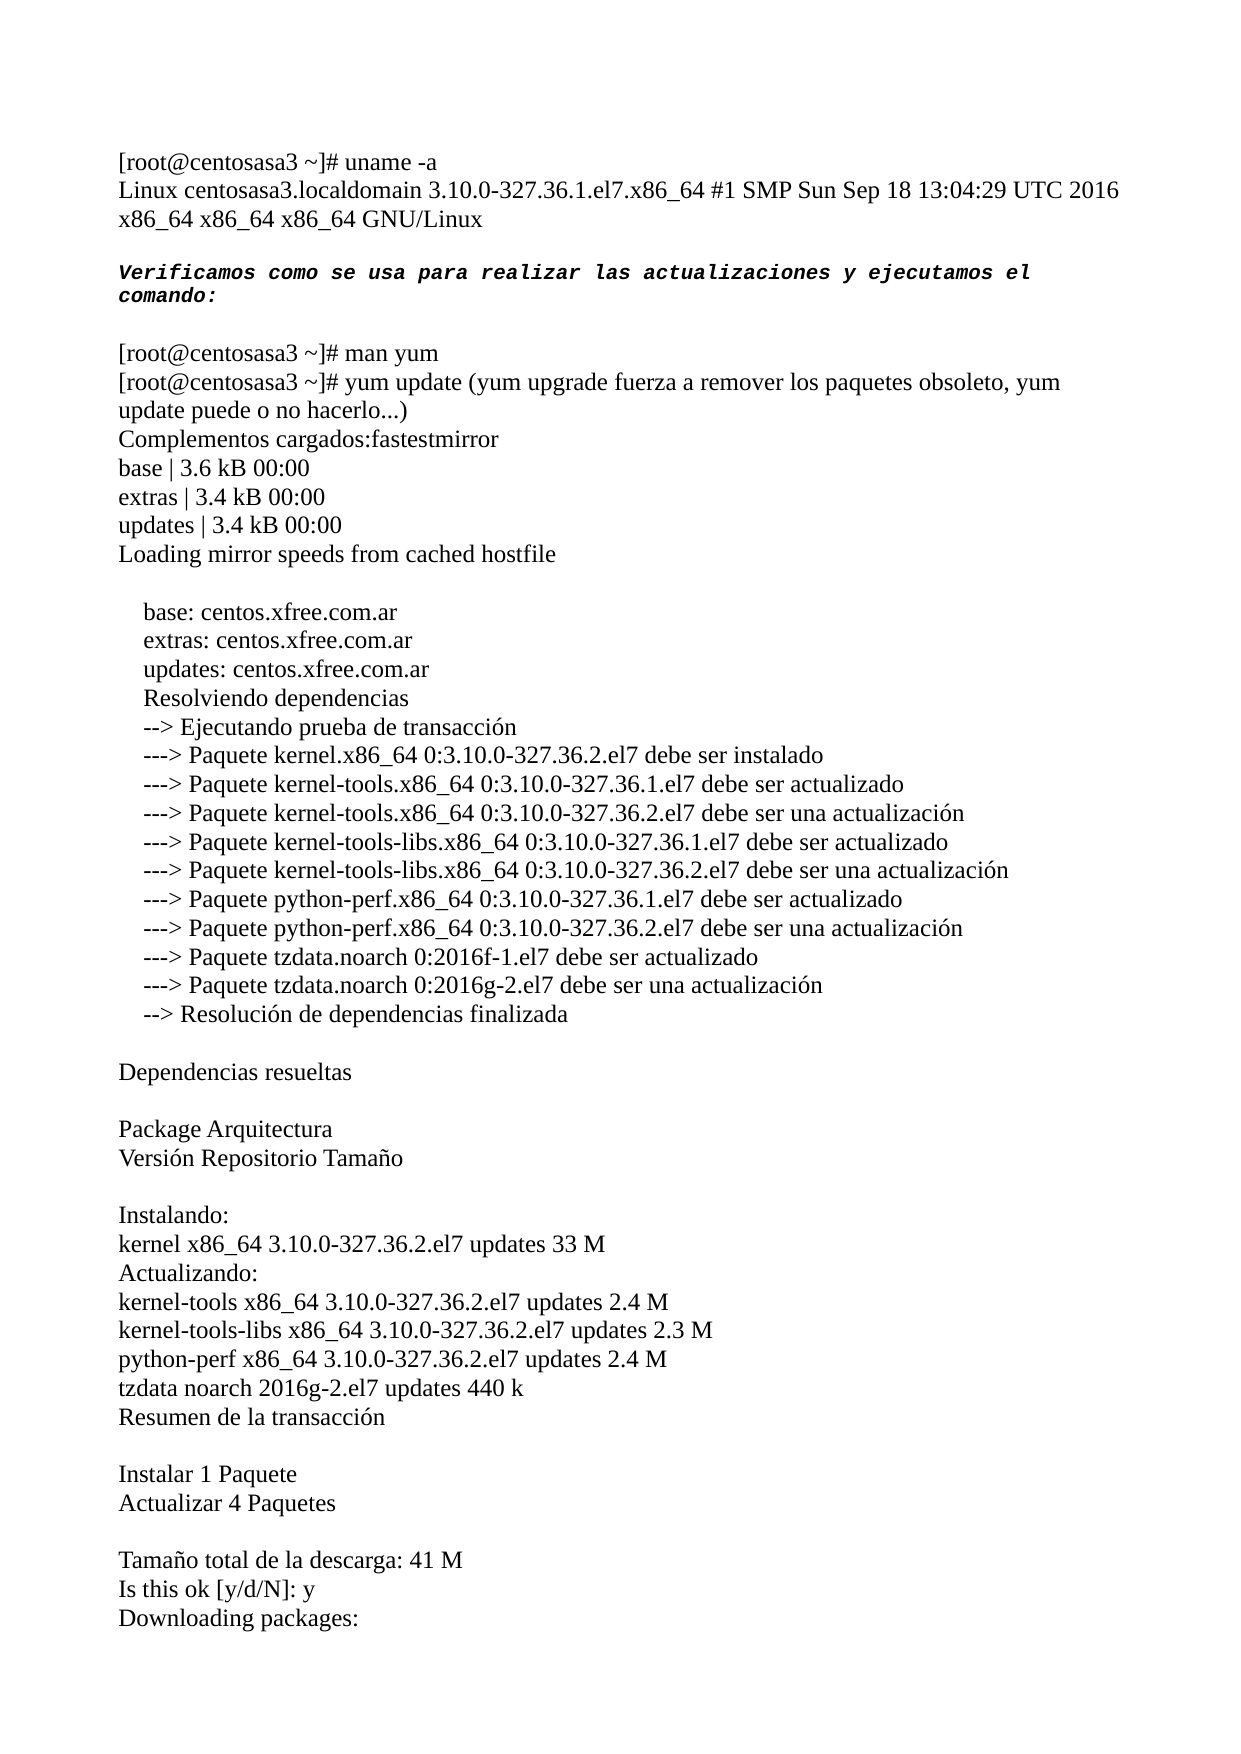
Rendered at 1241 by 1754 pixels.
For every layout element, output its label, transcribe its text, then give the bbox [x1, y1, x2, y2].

text python-perf x86_64 3.10.0-327.36.2.el7 updates 2.4 M [118, 1344, 1122, 1373]
text ---> Paquete tzdata.noarch 0:2016g-2.el7 debe ser una actualización [118, 970, 1122, 999]
text kernel x86_64 3.10.0-327.36.2.el7 updates 33 M [118, 1229, 1122, 1258]
text base: centos.xfree.com.ar [118, 597, 1122, 625]
text Instalando: [118, 1200, 1122, 1229]
text Resumen de la transacción [118, 1402, 1122, 1430]
text ---> Paquete kernel-tools-libs.x86_64 0:3.10.0-327.36.2.el7 debe ser una actualización [118, 855, 1122, 884]
text Downloading packages: [118, 1603, 1122, 1632]
text Package Arquitectura [118, 1114, 1122, 1143]
text extras | 3.4 kB 00:00 [118, 482, 1122, 510]
text Actualizar 4 Paquetes [118, 1488, 1122, 1517]
text ---> Paquete kernel-tools.x86_64 0:3.10.0-327.36.2.el7 debe ser una actualización [118, 798, 1122, 827]
text kernel-tools-libs x86_64 3.10.0-327.36.2.el7 updates 2.3 M [118, 1315, 1122, 1344]
text Instalar 1 Paquete [118, 1459, 1122, 1488]
text Complementos cargados:fastestmirror [118, 424, 1122, 453]
text updates: centos.xfree.com.ar [118, 654, 1122, 683]
text Verificamos como se usa para realizar las actualizaciones y ejecutamos el comando: [118, 262, 1122, 309]
text ---> Paquete kernel-tools.x86_64 0:3.10.0-327.36.1.el7 debe ser actualizado [118, 769, 1122, 798]
text --> Ejecutando prueba de transacción [118, 712, 1122, 740]
text Tamaño total de la descarga: 41 M [118, 1545, 1122, 1574]
text ---> Paquete tzdata.noarch 0:2016f-1.el7 debe ser actualizado [118, 942, 1122, 970]
text ---> Paquete kernel.x86_64 0:3.10.0-327.36.2.el7 debe ser instalado [118, 740, 1122, 769]
text [root@centosasa3 ~]# yum update (yum upgrade fuerza a remover los paquetes obsoleto, yum update puede o no hacerlo...) [118, 367, 1122, 424]
text ---> Paquete python-perf.x86_64 0:3.10.0-327.36.2.el7 debe ser una actualización [118, 913, 1122, 942]
text Dependencias resueltas [118, 1057, 1122, 1085]
text Resolviendo dependencias [118, 683, 1122, 712]
text Loading mirror speeds from cached hostfile [118, 539, 1122, 568]
text tzdata noarch 2016g-2.el7 updates 440 k [118, 1373, 1122, 1402]
text ---> Paquete python-perf.x86_64 0:3.10.0-327.36.1.el7 debe ser actualizado [118, 884, 1122, 913]
text kernel-tools x86_64 3.10.0-327.36.2.el7 updates 2.4 M [118, 1287, 1122, 1315]
text updates | 3.4 kB 00:00 [118, 510, 1122, 539]
text --> Resolución de dependencias finalizada [118, 999, 1122, 1028]
text ---> Paquete kernel-tools-libs.x86_64 0:3.10.0-327.36.1.el7 debe ser actualizado [118, 827, 1122, 855]
text Actualizando: [118, 1258, 1122, 1287]
text [root@centosasa3 ~]# uname -a [118, 147, 1122, 176]
text base | 3.6 kB 00:00 [118, 453, 1122, 482]
text [root@centosasa3 ~]# man yum [118, 338, 1122, 367]
text Is this ok [y/d/N]: y [118, 1574, 1122, 1603]
text Versión Repositorio Tamaño [118, 1143, 1122, 1172]
text Linux centosasa3.localdomain 3.10.0-327.36.1.el7.x86_64 #1 SMP Sun Sep 18 13:04:29 UTC 2016 x86_64 x86_64 x86_64 GNU/Linux [118, 176, 1122, 233]
text extras: centos.xfree.com.ar [118, 625, 1122, 654]
